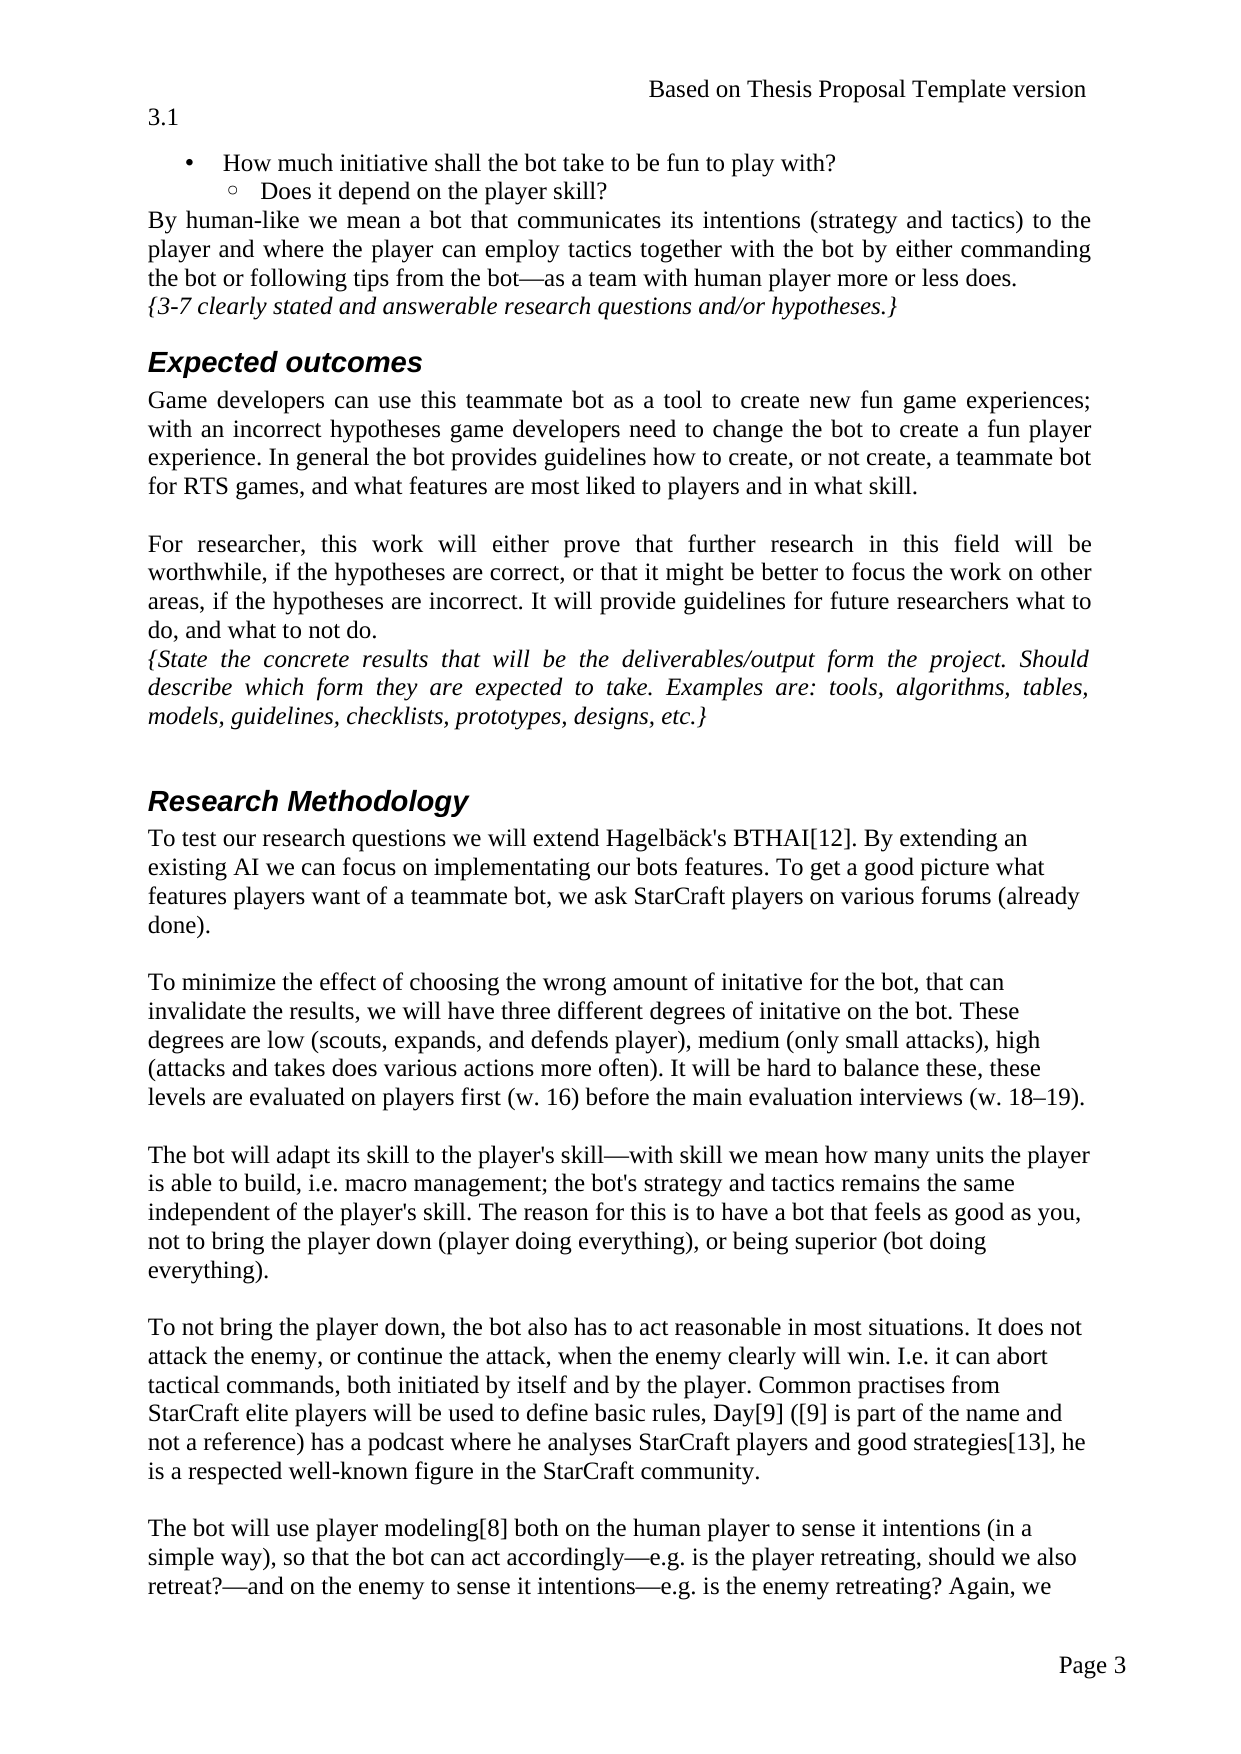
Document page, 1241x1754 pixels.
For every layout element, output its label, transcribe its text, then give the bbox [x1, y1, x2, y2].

subtitle Research Methodology [148, 784, 1093, 817]
text {State the concrete results that will be the deliverables/output form the project. Should describe which form they are expected to take. Examples are: tools, algorithms, tables, models, guidelines, checklists, prototypes, designs, etc.} [148, 644, 1093, 730]
text By human-like we mean a bot that communicates its intentions (strategy and tactics) to the player and where the player can employ tactics together with the bot by either commanding the bot or following tips from the bot—as a team with human player more or less does. [148, 205, 1093, 291]
text For researcher, this work will either prove that further research in this field will be worthwhile, if the hypotheses are correct, or that it might be better to focus the work on other areas, if the hypotheses are incorrect. It will provide guidelines for future researchers what to do, and what to not do. [148, 529, 1093, 644]
list Does it depend on the player skill? [223, 176, 1093, 205]
text To test our research questions we will extend Hagelbäck's BTHAI[12]. By extending an existing AI we can focus on implementating our bots features. To get a good picture what features players want of a teammate bot, we ask StarCraft players on various forums (already done). [148, 823, 1093, 938]
text The bot will use player modeling[8] both on the human player to sense it intentions (in a simple way), so that the bot can act accordingly—e.g. is the player retreating, should we also retreat?—and on the enemy to sense it intentions—e.g. is the enemy retreating? Again, we [148, 1513, 1093, 1600]
text The bot will adapt its skill to the player's skill—with skill we mean how many units the player is able to build, i.e. macro management; the bot's strategy and tactics remains the same independent of the player's skill. The reason for this is to have a bot that feels as good as you, not to bring the player down (player doing everything), or being superior (bot doing everything). [148, 1140, 1093, 1283]
text Game developers can use this teammate bot as a tool to create new fun game experiences; with an incorrect hypotheses game developers need to change the bot to create a fun player experience. In general the bot provides guidelines how to create, or not create, a teammate bot for RTS games, and what features are most liked to players and in what skill. [148, 385, 1093, 500]
text To not bring the player down, the bot also has to act reasonable in most situations. It does not attack the enemy, or continue the attack, when the enemy clearly will win. I.e. it can abort tactical commands, both initiated by itself and by the player. Common practises from StarCraft elite players will be used to define basic rules, Day[9] ([9] is part of the name and not a reference) has a podcast where he analyses StarCraft players and good strategies[13], he is a respected well-known figure in the StarCraft community. [148, 1312, 1093, 1485]
list How much initiative shall the bot take to be fun to play with? [185, 148, 1093, 176]
text To minimize the effect of choosing the wrong amount of initative for the bot, that can invalidate the results, we will have three different degrees of initative on the bot. These degrees are low (scouts, expands, and defends player), medium (only small attacks), high (attacks and takes does various actions more often). It will be hard to balance these, these levels are evaluated on players first (w. 16) before the main evaluation interviews (w. 18–19). [148, 967, 1093, 1111]
subtitle Expected outcomes [148, 345, 1093, 379]
text {3-7 clearly stated and answerable research questions and/or hypotheses.} [148, 291, 1093, 320]
